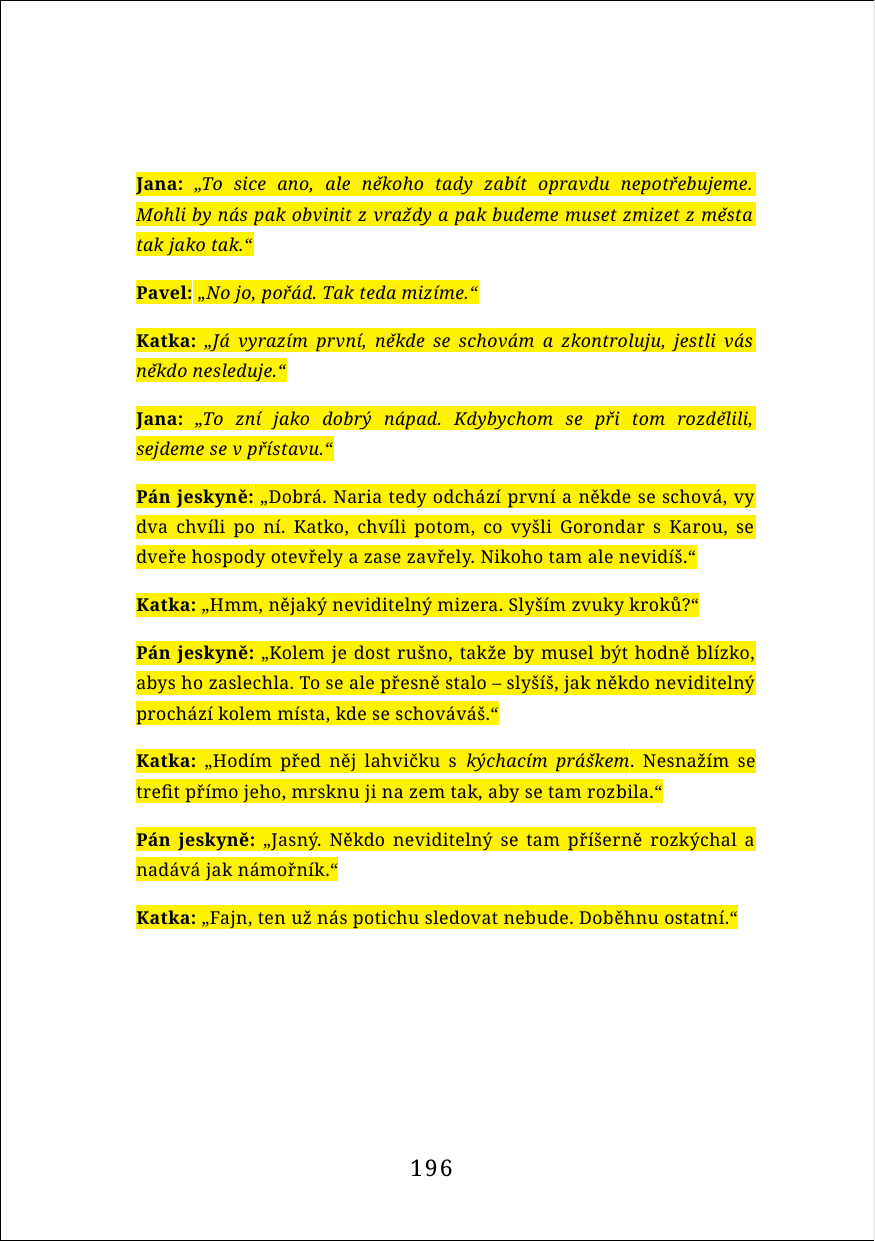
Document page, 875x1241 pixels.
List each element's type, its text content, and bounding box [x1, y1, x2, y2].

text Katka: „Hodím před něj lahvičku s kýchacím práškem. Nesnažím se trefit přímo jeho, mrsknu ji na zem tak, aby se tam rozbila.“ [136, 749, 756, 803]
text Pán jeskyně: „Kolem je dost rušno, takže by musel být hodně blízko, abys ho zaslechla. To se ale přesně stalo – slyšíš, jak někdo neviditelný prochází kolem místa, kde se schováváš.“ [136, 641, 756, 725]
text Jana: „To sice ano, ale někoho tady zabít opravdu nepotřebujeme. Mohli by nás pak obvinit z vraždy a pak budeme muset zmizet z města tak jako tak.“ [136, 172, 756, 256]
text Pán jeskyně: „Jasný. Někdo neviditelný se tam příšerně rozkýchal a nadává jak námořník.“ [136, 827, 756, 881]
text Katka: „Hmm, nějaký neviditelný mizera. Slyším zvuky kroků?“ [136, 593, 756, 617]
text Katka: „Fajn, ten už nás potichu sledovat nebude. Doběhnu ostatní.“ [136, 905, 756, 929]
text Jana: „To zní jako dobrý nápad. Kdybychom se při tom rozdělili, sejdeme se v přístavu.“ [136, 406, 756, 461]
text Pavel: „No jo, pořád. Tak teda mizíme.“ [136, 280, 756, 304]
text Pán jeskyně: „Dobrá. Naria tedy odchází první a někde se schová, vy dva chvíli po ní. Katko, chvíli potom, co vyšli Gorondar s Karou, se dveře hospody otevřely a zase zavřely. Nikoho tam ale nevidíš.“ [136, 484, 756, 569]
text Katka: „Já vyrazím první, někde se schovám a zkontroluju, jestli vás někdo nesleduje.“ [136, 328, 756, 382]
